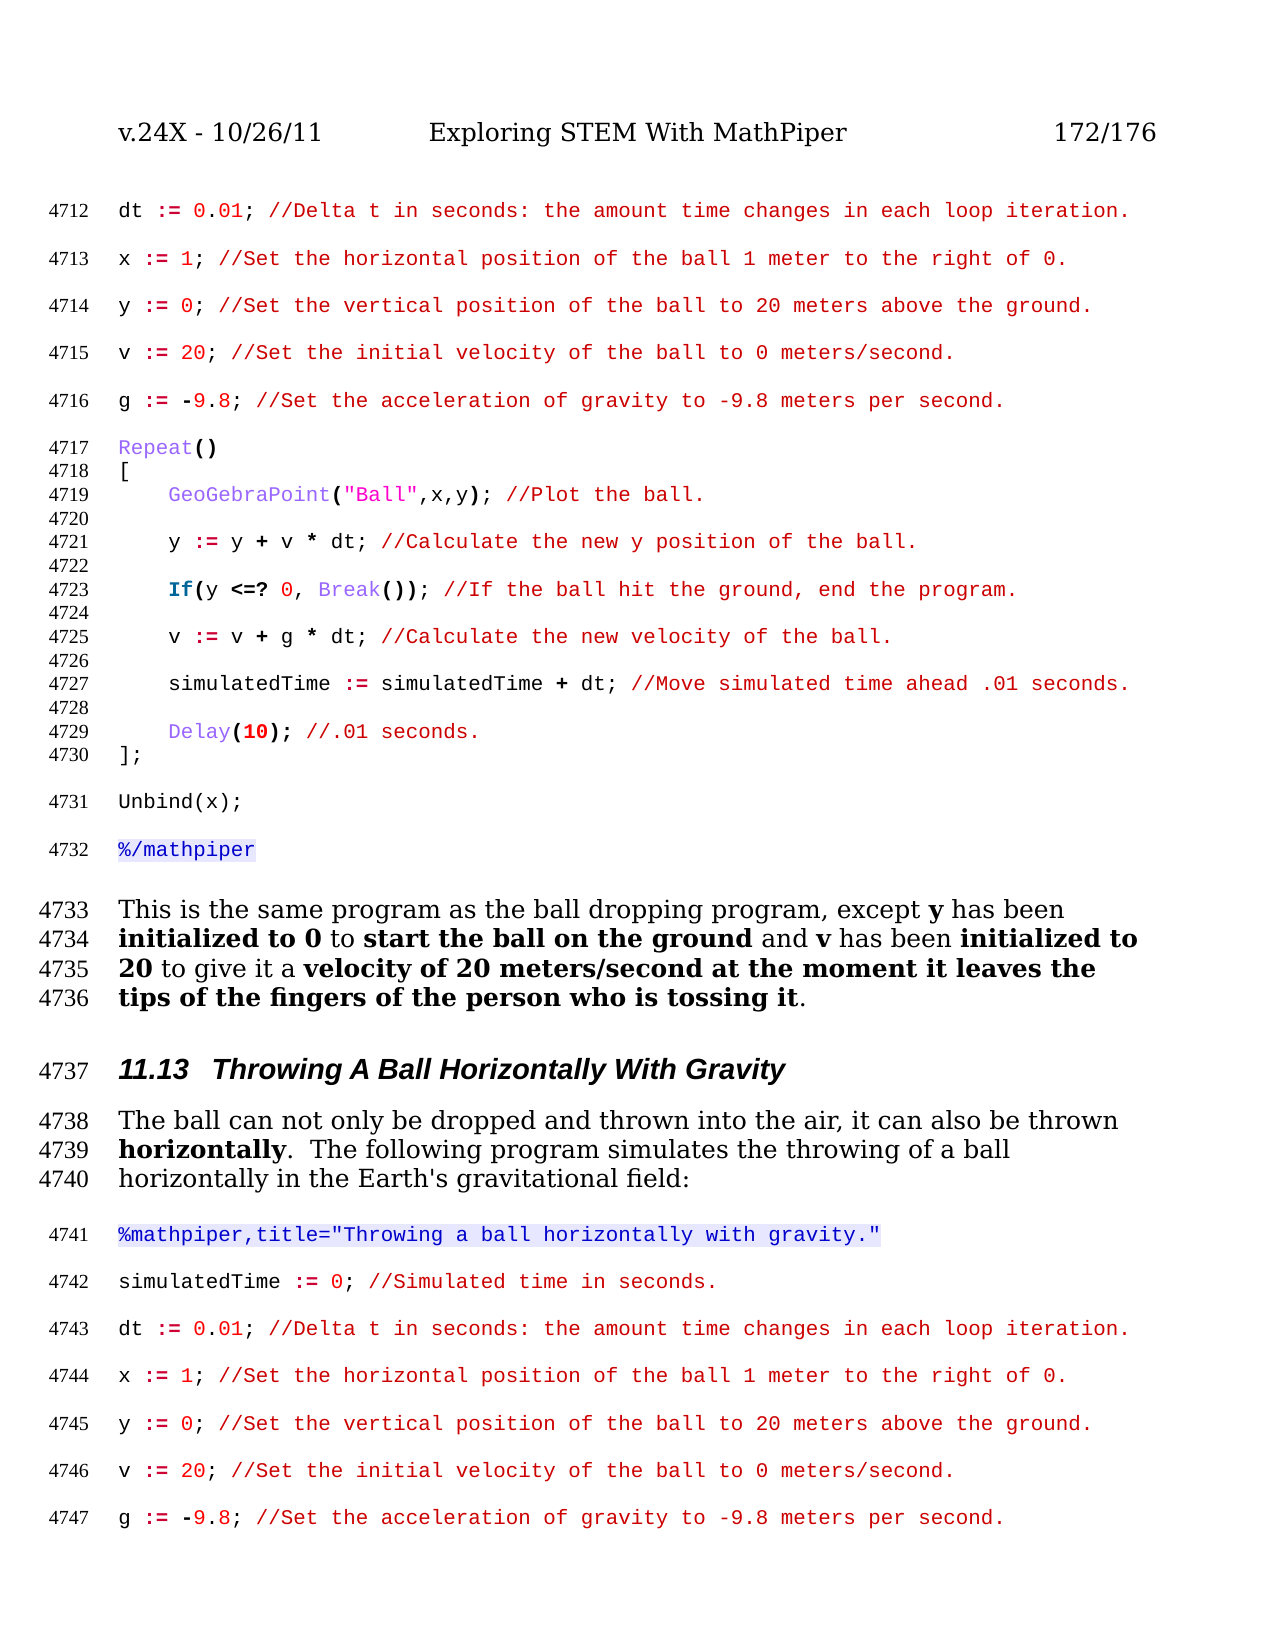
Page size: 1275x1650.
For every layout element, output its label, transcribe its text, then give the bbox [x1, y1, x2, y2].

text Repeat() [118, 437, 1157, 461]
text x := 1; //Set the horizontal position of the ball 1 meter to the right of 0. [118, 248, 1157, 271]
text Delay(10); //.01 seconds. [118, 721, 1157, 744]
text If(y <=? 0, Break()); //If the ball hit the ground, end the program. [118, 579, 1157, 602]
text ]; [118, 744, 1157, 768]
text %mathpiper,title="Throwing a ball horizontally with gravity." [118, 1223, 1157, 1247]
text y := 0; //Set the vertical position of the ball to 20 meters above the ground. [118, 1413, 1157, 1436]
text [ [118, 461, 1157, 484]
text simulatedTime := 0; //Simulated time in seconds. [118, 1271, 1157, 1294]
text y := y + v * dt; //Calculate the new y position of the ball. [118, 531, 1157, 555]
text dt := 0.01; //Delta t in seconds: the amount time changes in each loop iteration. [118, 200, 1157, 224]
text %/mathpiper [118, 839, 1157, 862]
text g := -9.8; //Set the acceleration of gravity to -9.8 meters per second. [118, 1507, 1157, 1531]
text dt := 0.01; //Delta t in seconds: the amount time changes in each loop iteration. [118, 1318, 1157, 1342]
text simulatedTime := simulatedTime + dt; //Move simulated time ahead .01 seconds. [118, 673, 1157, 697]
text v := 20; //Set the initial velocity of the ball to 0 meters/second. [118, 1460, 1157, 1484]
text v := v + g * dt; //Calculate the new velocity of the ball. [118, 626, 1157, 650]
text x := 1; //Set the horizontal position of the ball 1 meter to the right of 0. [118, 1365, 1157, 1389]
text Unbind(x); [118, 792, 1157, 815]
subtitle Throwing A Ball Horizontally With Gravity [118, 1052, 1157, 1085]
text The ball can not only be dropped and thrown into the air, it can also be thrown horizontally. The following program simulates the throwing of a ball horizontally in the Earth's gravitational field: [118, 1106, 1157, 1194]
text GeoGebraPoint("Ball",x,y); //Plot the ball. [118, 484, 1157, 508]
text v := 20; //Set the initial velocity of the ball to 0 meters/second. [118, 342, 1157, 366]
text g := -9.8; //Set the acceleration of gravity to -9.8 meters per second. [118, 389, 1157, 413]
text This is the same program as the ball dropping program, except y has been initialized to 0 to start the ball on the ground and v has been initialized to 20 to give it a velocity of 20 meters/second at the moment it leaves the tips of the fingers of the person who is tossing it. [118, 895, 1157, 1013]
text y := 0; //Set the vertical position of the ball to 20 meters above the ground. [118, 295, 1157, 319]
